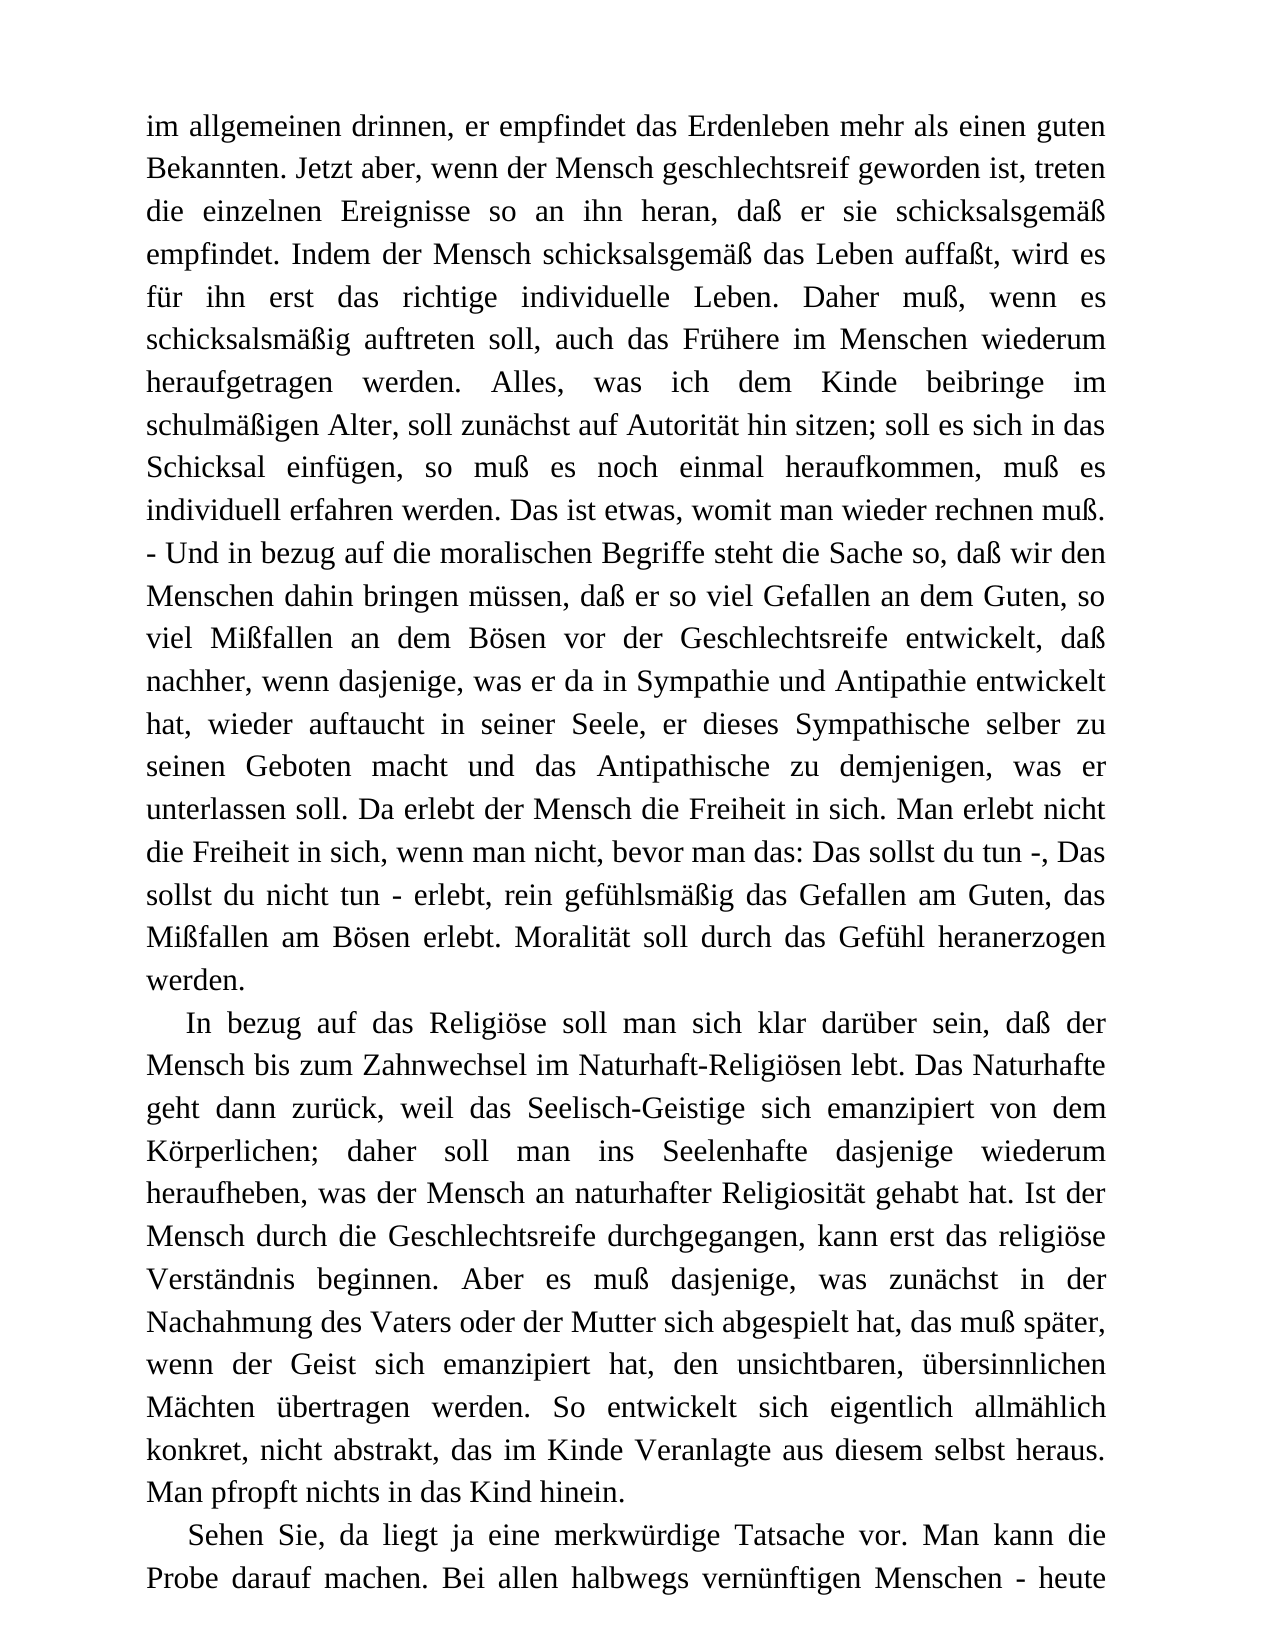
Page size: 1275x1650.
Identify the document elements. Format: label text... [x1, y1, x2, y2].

text im allgemeinen drinnen, er empfindet das Erdenleben mehr als einen guten Bekannten. Jetzt aber, wenn der Mensch geschlechtsreif geworden ist, treten die einzelnen Ereignisse so an ihn heran, daß er sie schicksalsgemäß empfindet. Indem der Mensch schicksalsgemäß das Leben auffaßt, wird es für ihn erst das richtige individuelle Leben. Daher muß, wenn es schicksalsmäßig auftreten soll, auch das Frühere im Menschen wiederum heraufgetragen werden. Alles, was ich dem Kinde beibringe im schulmäßigen Alter, soll zunächst auf Autorität hin sitzen; soll es sich in das Schicksal einfügen, so muß es noch einmal heraufkommen, muß es individuell erfahren werden. Das ist etwas, womit man wieder rechnen muß. - Und in bezug auf die moralischen Begriffe steht die Sache so, daß wir den Menschen dahin bringen müssen, daß er so viel Gefallen an dem Guten, so viel Mißfallen an dem Bösen vor der Geschlechtsreife entwickelt, daß nachher, wenn dasjenige, was er da in Sympathie und Antipathie entwickelt hat, wieder auftaucht in seiner Seele, er dieses Sympathische selber zu seinen Geboten macht und das Antipathische zu demjenigen, was er unterlassen soll. Da erlebt der Mensch die Freiheit in sich. Man erlebt nicht die Freiheit in sich, wenn man nicht, bevor man das: Das sollst du tun -, Das sollst du nicht tun - erlebt, rein gefühlsmäßig das Gefallen am Guten, das Mißfallen am Bösen erlebt. Moralität soll durch das Gefühl heranerzogen werden. [146, 107, 1107, 997]
text In bezug auf das Religiöse soll man sich klar darüber sein, daß der Mensch bis zum Zahnwechsel im Naturhaft-Religiösen lebt. Das Naturhafte geht dann zurück, weil das Seelisch-Geistige sich emanzipiert von dem Körperlichen; daher soll man ins Seelenhafte dasjenige wiederum heraufheben, was der Mensch an naturhafter Religiosität gehabt hat. Ist der Mensch durch die Geschlechtsreife durchgegangen, kann erst das religiöse Verständnis beginnen. Aber es muß dasjenige, was zunächst in der Nachahmung des Vaters oder der Mutter sich abgespielt hat, das muß später, wenn der Geist sich emanzipiert hat, den unsichtbaren, übersinnlichen Mächten übertragen werden. So entwickelt sich eigentlich allmählich konkret, nicht abstrakt, das im Kinde Veranlagte aus diesem selbst heraus. Man pfropft nichts in das Kind hinein. [146, 1004, 1107, 1510]
text Sehen Sie, da liegt ja eine merkwürdige Tatsache vor. Man kann die Probe darauf machen. Bei allen halbwegs vernünftigen Menschen - heute [146, 1516, 1107, 1595]
